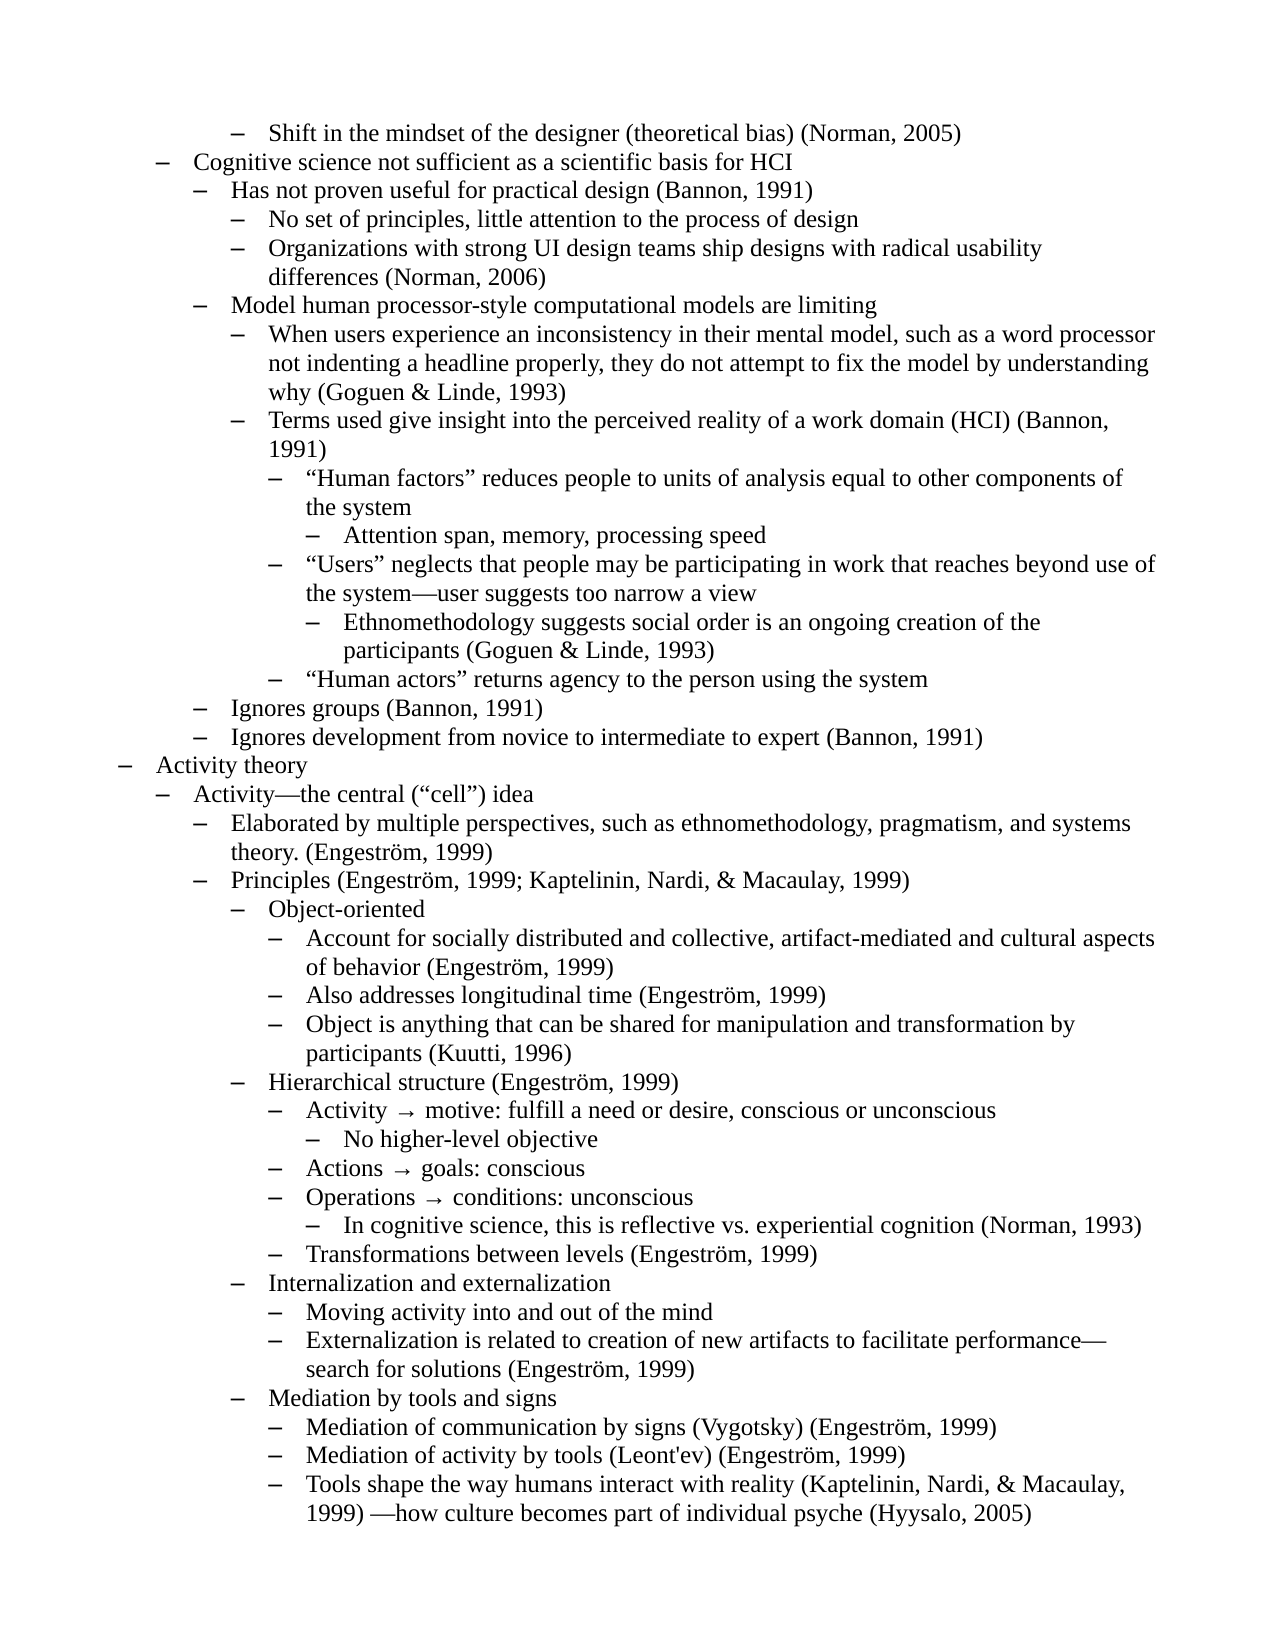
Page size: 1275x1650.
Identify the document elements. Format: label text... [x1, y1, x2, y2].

list Model human processor-style computational models are limiting [193, 291, 1157, 319]
list Operations → conditions: unconscious [268, 1182, 1157, 1211]
list Activity theory [118, 751, 1157, 779]
list Externalization is related to creation of new artifacts to facilitate performance—search for solutions (Engeström, 1999) [268, 1326, 1157, 1383]
list Ethnomethodology suggests social order is an ongoing creation of the participants (Goguen & Linde, 1993) [306, 607, 1157, 664]
list Tools shape the way humans interact with reality (Kaptelinin, Nardi, & Macaulay, 1999) —how culture becomes part of individual psyche (Hyysalo, 2005) [268, 1469, 1157, 1527]
list Internalization and externalization [231, 1268, 1157, 1297]
list Account for socially distributed and collective, artifact-mediated and cultural aspects of behavior (Engeström, 1999) [268, 923, 1157, 981]
list Mediation of activity by tools (Leont'ev) (Engeström, 1999) [268, 1441, 1157, 1469]
list Has not proven useful for practical design (Bannon, 1991) [193, 176, 1157, 204]
list Activity—the central (“cell”) idea [156, 779, 1157, 808]
list Also addresses longitudinal time (Engeström, 1999) [268, 981, 1157, 1009]
list Transformations between levels (Engeström, 1999) [268, 1239, 1157, 1268]
list “Human factors” reduces people to units of analysis equal to other components of the system [268, 463, 1157, 521]
list No higher-level objective [306, 1124, 1157, 1153]
list “Users” neglects that people may be participating in work that reaches beyond use of the system—user suggests too narrow a view [268, 549, 1157, 607]
list Hierarchical structure (Engeström, 1999) [231, 1067, 1157, 1096]
list Activity → motive: fulfill a need or desire, conscious or unconscious [268, 1096, 1157, 1124]
list In cognitive science, this is reflective vs. experiential cognition (Norman, 1993) [306, 1211, 1157, 1239]
list Organizations with strong UI design teams ship designs with radical usability differences (Norman, 2006) [231, 233, 1157, 291]
list Moving activity into and out of the mind [268, 1297, 1157, 1326]
list “Human actors” returns agency to the person using the system [268, 664, 1157, 693]
list Actions → goals: conscious [268, 1153, 1157, 1182]
list Shift in the mindset of the designer (theoretical bias) (Norman, 2005) [231, 118, 1157, 147]
list Cognitive science not sufficient as a scientific basis for HCI [156, 147, 1157, 176]
list Attention span, memory, processing speed [306, 521, 1157, 549]
list Elaborated by multiple perspectives, such as ethnomethodology, pragmatism, and systems theory. (Engeström, 1999) [193, 808, 1157, 866]
list Principles (Engeström, 1999; Kaptelinin, Nardi, & Macaulay, 1999) [193, 866, 1157, 894]
list Ignores groups (Bannon, 1991) [193, 693, 1157, 722]
list Mediation of communication by signs (Vygotsky) (Engeström, 1999) [268, 1412, 1157, 1441]
list Mediation by tools and signs [231, 1383, 1157, 1412]
list When users experience an inconsistency in their mental model, such as a word processor not indenting a headline properly, they do not attempt to fix the model by understanding why (Goguen & Linde, 1993) [231, 319, 1157, 406]
list No set of principles, little attention to the process of design [231, 204, 1157, 233]
list Object is anything that can be shared for manipulation and transformation by participants (Kuutti, 1996) [268, 1009, 1157, 1067]
list Terms used give insight into the perceived reality of a work domain (HCI) (Bannon, 1991) [231, 406, 1157, 463]
list Object-oriented [231, 894, 1157, 923]
list Ignores development from novice to intermediate to expert (Bannon, 1991) [193, 722, 1157, 751]
